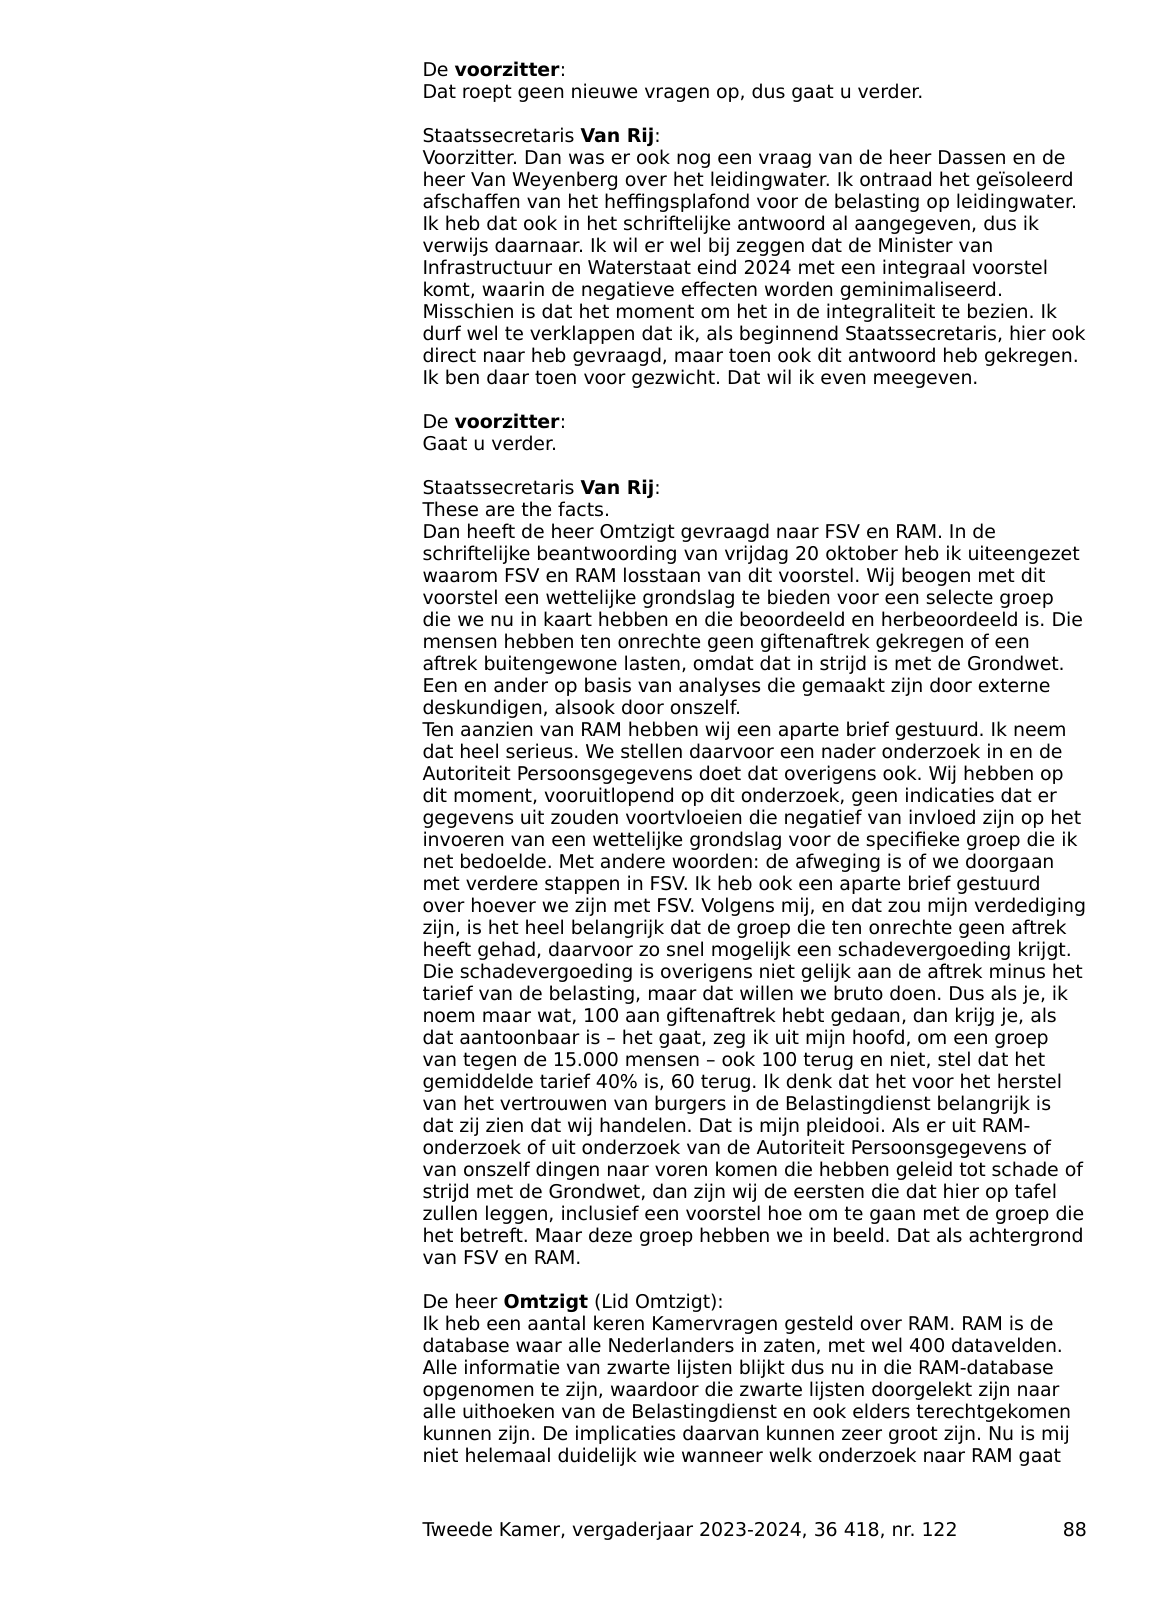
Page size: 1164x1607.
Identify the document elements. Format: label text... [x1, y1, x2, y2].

text These are the facts. [422, 499, 1087, 521]
text Ten aanzien van RAM hebben wij een aparte brief gestuurd. Ik neem dat heel serieus. We stellen daarvoor een nader onderzoek in en de Autoriteit Persoonsgegevens doet dat overigens ook. Wij hebben op dit moment, vooruitlopend op dit onderzoek, geen indicaties dat er gegevens uit zouden voortvloeien die negatief van invloed zijn op het invoeren van een wettelijke grondslag voor de specifieke groep die ik net bedoelde. Met andere woorden: de afweging is of we doorgaan met verdere stappen in FSV. Ik heb ook een aparte brief gestuurd over hoever we zijn met FSV. Volgens mij, en dat zou mijn verdediging zijn, is het heel belangrijk dat de groep die ten onrechte geen aftrek heeft gehad, daarvoor zo snel mogelijk een schadevergoeding krijgt. Die schadevergoeding is overigens niet gelijk aan de aftrek minus het tarief van de belasting, maar dat willen we bruto doen. Dus als je, ik noem maar wat, 100 aan giftenaftrek hebt gedaan, dan krijg je, als dat aantoonbaar is – het gaat, zeg ik uit mijn hoofd, om een groep van tegen de 15.000 mensen – ook 100 terug en niet, stel dat het gemiddelde tarief 40% is, 60 terug. Ik denk dat het voor het herstel van het vertrouwen van burgers in de Belastingdienst belangrijk is dat zij zien dat wij handelen. Dat is mijn pleidooi. Als er uit RAM-onderzoek of uit onderzoek van de Autoriteit Persoonsgegevens of van onszelf dingen naar voren komen die hebben geleid tot schade of strijd met de Grondwet, dan zijn wij de eersten die dat hier op tafel zullen leggen, inclusief een voorstel hoe om te gaan met de groep die het betreft. Maar deze groep hebben we in beeld. Dat als achtergrond van FSV en RAM. [422, 719, 1087, 1268]
text De voorzitter: [422, 59, 1087, 81]
text De voorzitter: [422, 411, 1087, 433]
text Staatssecretaris Van Rij: [422, 477, 1087, 499]
text Dan heeft de heer Omtzigt gevraagd naar FSV en RAM. In de schriftelijke beantwoording van vrijdag 20 oktober heb ik uiteengezet waarom FSV en RAM losstaan van dit voorstel. Wij beogen met dit voorstel een wettelijke grondslag te bieden voor een selecte groep die we nu in kaart hebben en die beoordeeld en herbeoordeeld is. Die mensen hebben ten onrechte geen giftenaftrek gekregen of een aftrek buitengewone lasten, omdat dat in strijd is met de Grondwet. Een en ander op basis van analyses die gemaakt zijn door externe deskundigen, alsook door onszelf. [422, 521, 1087, 719]
text Staatssecretaris Van Rij: [422, 125, 1087, 147]
text Voorzitter. Dan was er ook nog een vraag van de heer Dassen en de heer Van Weyenberg over het leidingwater. Ik ontraad het geïsoleerd afschaffen van het heffingsplafond voor de belasting op leidingwater. Ik heb dat ook in het schriftelijke antwoord al aangegeven, dus ik verwijs daarnaar. Ik wil er wel bij zeggen dat de Minister van Infrastructuur en Waterstaat eind 2024 met een integraal voorstel komt, waarin de negatieve effecten worden geminimaliseerd. Misschien is dat het moment om het in de integraliteit te bezien. Ik durf wel te verklappen dat ik, als beginnend Staatssecretaris, hier ook direct naar heb gevraagd, maar toen ook dit antwoord heb gekregen. Ik ben daar toen voor gezwicht. Dat wil ik even meegeven. [422, 147, 1087, 389]
text Ik heb een aantal keren Kamervragen gesteld over RAM. RAM is de database waar alle Nederlanders in zaten, met wel 400 datavelden. Alle informatie van zwarte lijsten blijkt dus nu in die RAM-database opgenomen te zijn, waardoor die zwarte lijsten doorgelekt zijn naar alle uithoeken van de Belastingdienst en ook elders terechtgekomen kunnen zijn. De implicaties daarvan kunnen zeer groot zijn. Nu is mij niet helemaal duidelijk wie wanneer welk onderzoek naar RAM gaat [422, 1313, 1087, 1467]
text Dat roept geen nieuwe vragen op, dus gaat u verder. [422, 81, 1087, 103]
text De heer Omtzigt (Lid Omtzigt): [422, 1291, 1087, 1313]
text Gaat u verder. [422, 433, 1087, 455]
